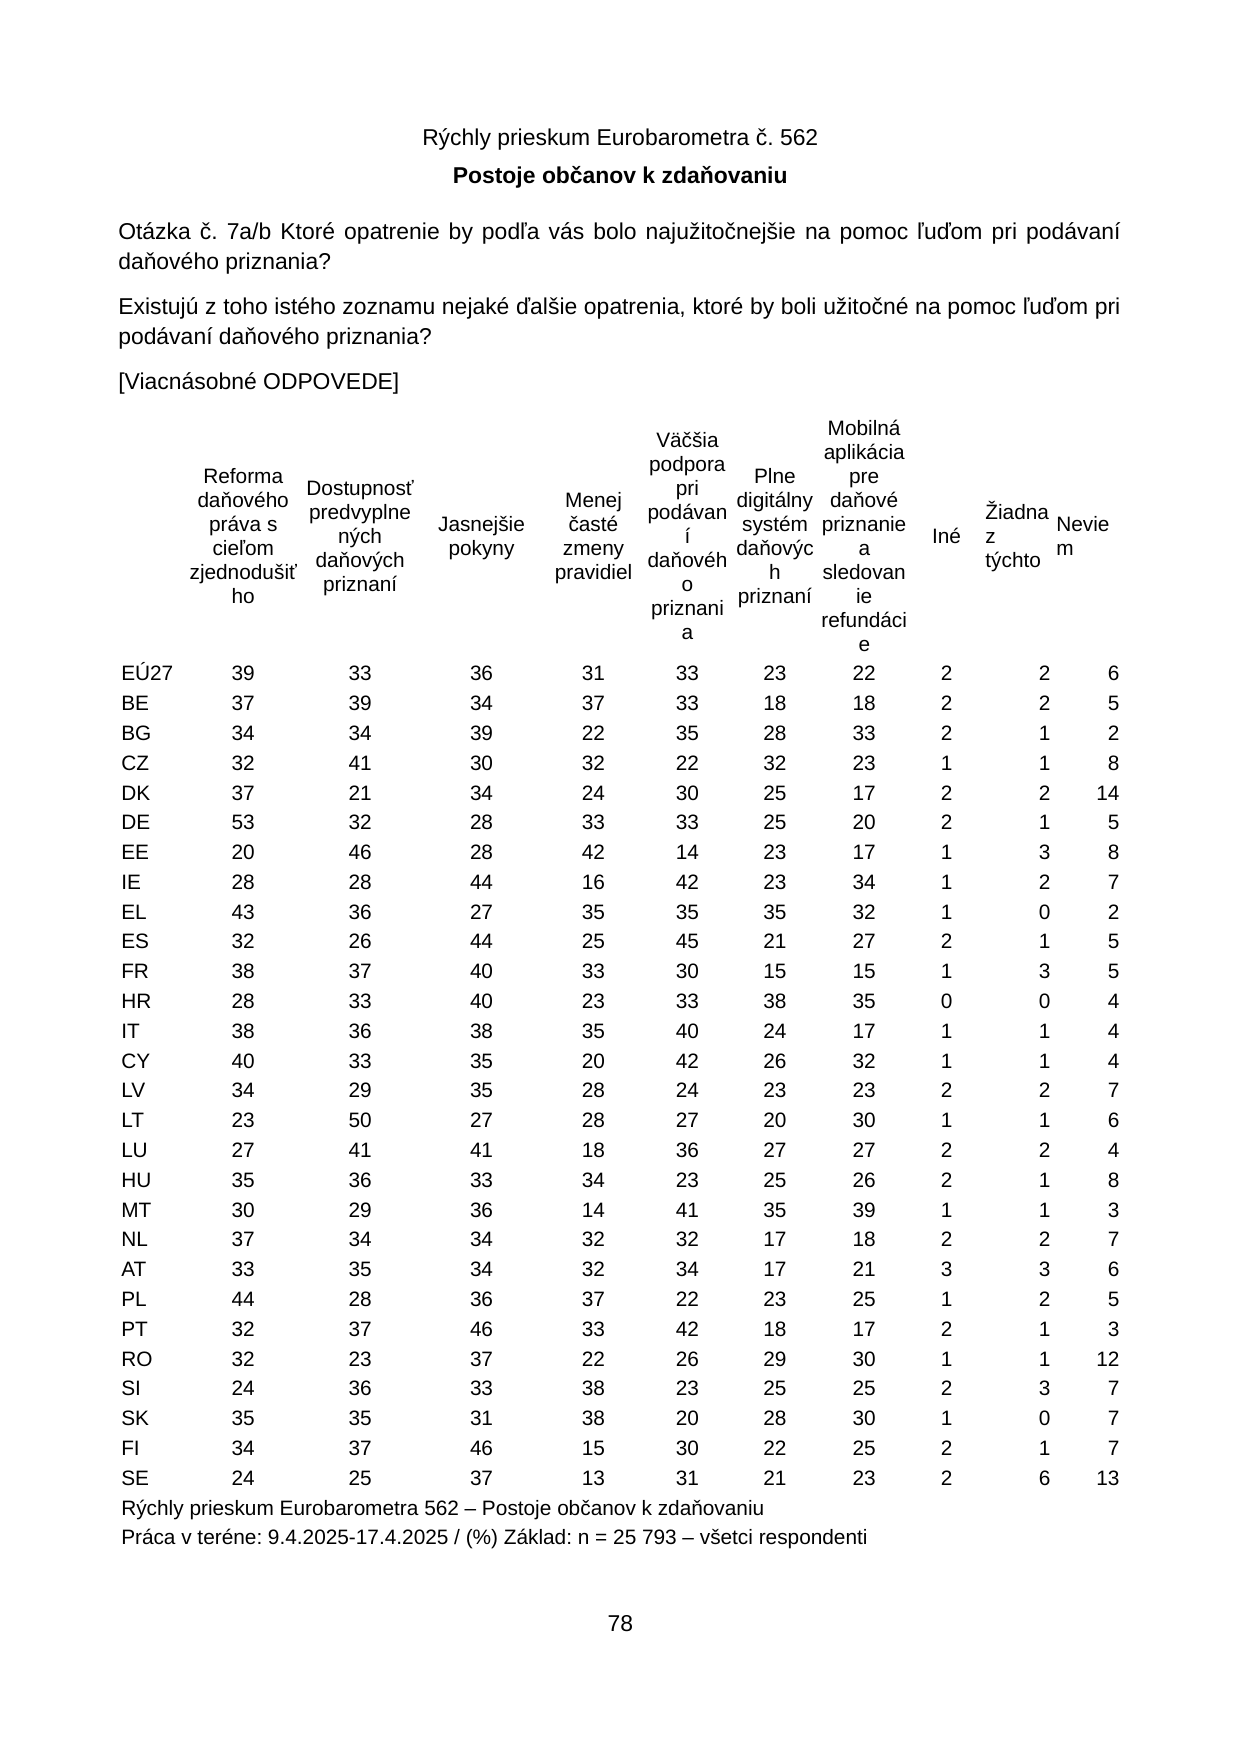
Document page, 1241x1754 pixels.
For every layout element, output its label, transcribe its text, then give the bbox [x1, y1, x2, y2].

table_cell 28 [419, 807, 544, 837]
table_cell 18 [818, 688, 910, 718]
table_cell DK [118, 778, 185, 807]
table_cell 37 [301, 1433, 419, 1463]
table_cell 2 [1053, 897, 1122, 926]
table_cell 35 [818, 986, 910, 1016]
table_cell 42 [643, 867, 732, 897]
table_cell 16 [544, 867, 642, 897]
table_cell 36 [419, 658, 544, 688]
table_cell 7 [1053, 867, 1122, 897]
table_cell 28 [419, 837, 544, 867]
table_cell 35 [544, 1016, 642, 1046]
table_cell 30 [185, 1195, 301, 1224]
table_cell 33 [643, 807, 732, 837]
table_cell LV [118, 1075, 185, 1105]
table_cell 7 [1053, 1373, 1122, 1403]
table_cell LU [118, 1135, 185, 1165]
table_cell 0 [982, 1403, 1053, 1433]
table_cell 21 [301, 778, 419, 807]
table_cell 29 [301, 1075, 419, 1105]
table_cell 27 [818, 1135, 910, 1165]
table_cell 26 [301, 926, 419, 956]
table_cell ES [118, 926, 185, 956]
table_cell 4 [1053, 1135, 1122, 1165]
table_cell 36 [301, 1373, 419, 1403]
table_cell 35 [301, 1254, 419, 1284]
text [Viacnásobné ODPOVEDE] [118, 368, 1122, 394]
table_cell 37 [419, 1463, 544, 1492]
table_cell 2 [982, 1284, 1053, 1314]
table_cell 20 [818, 807, 910, 837]
table_cell EÚ27 [118, 658, 185, 688]
table_cell 2 [910, 1075, 982, 1105]
table_cell 2 [1053, 718, 1122, 748]
table_cell 30 [643, 1433, 732, 1463]
table_cell 20 [732, 1105, 818, 1135]
table_cell 33 [544, 1314, 642, 1343]
table_cell 39 [301, 688, 419, 718]
table_cell 34 [185, 1075, 301, 1105]
table_cell SI [118, 1373, 185, 1403]
table_cell 3 [1053, 1195, 1122, 1224]
table_cell 23 [732, 867, 818, 897]
table_cell 1 [910, 1016, 982, 1046]
table_cell 34 [419, 778, 544, 807]
table_cell 29 [301, 1195, 419, 1224]
table_cell 24 [185, 1463, 301, 1492]
table_cell 28 [544, 1075, 642, 1105]
table_cell 2 [910, 1224, 982, 1254]
table_cell 25 [818, 1284, 910, 1314]
table_cell 7 [1053, 1075, 1122, 1105]
table_cell 41 [643, 1195, 732, 1224]
table_cell 43 [185, 897, 301, 926]
table_cell 18 [818, 1224, 910, 1254]
table_cell 23 [732, 1284, 818, 1314]
table_cell 14 [643, 837, 732, 867]
table_cell 34 [301, 1224, 419, 1254]
table_cell 3 [982, 837, 1053, 867]
table_cell 44 [419, 867, 544, 897]
table_cell 2 [910, 718, 982, 748]
table_cell 41 [301, 1135, 419, 1165]
table_cell 34 [818, 867, 910, 897]
table_cell 41 [301, 748, 419, 777]
table_cell 23 [643, 1373, 732, 1403]
table_cell 39 [185, 658, 301, 688]
table_cell 40 [419, 956, 544, 986]
table_cell AT [118, 1254, 185, 1284]
table_cell 34 [419, 688, 544, 718]
table_cell 6 [1053, 1254, 1122, 1284]
table_cell 32 [301, 807, 419, 837]
table_cell 1 [910, 1284, 982, 1314]
table_cell 37 [544, 688, 642, 718]
table_cell 28 [732, 1403, 818, 1433]
table_cell 24 [544, 778, 642, 807]
table_cell 32 [185, 748, 301, 777]
table_cell 33 [301, 986, 419, 1016]
table_cell 24 [732, 1016, 818, 1046]
table_cell CY [118, 1046, 185, 1075]
table_cell 30 [818, 1105, 910, 1135]
table_cell 23 [732, 1075, 818, 1105]
table_cell 46 [419, 1314, 544, 1343]
table_cell Rýchly prieskum Eurobarometra 562 – Postoje občanov k zdaňovaniu [118, 1493, 1122, 1522]
table_cell 1 [982, 1105, 1053, 1135]
table_cell 23 [818, 1075, 910, 1105]
table_cell 1 [982, 748, 1053, 777]
table_cell 38 [544, 1373, 642, 1403]
table_cell 24 [185, 1373, 301, 1403]
table_cell 7 [1053, 1403, 1122, 1433]
table_cell 38 [732, 986, 818, 1016]
table_cell SE [118, 1463, 185, 1492]
table_cell 2 [982, 867, 1053, 897]
table_cell 17 [818, 778, 910, 807]
table_cell 18 [544, 1135, 642, 1165]
table_cell CZ [118, 748, 185, 777]
table_cell 17 [818, 1016, 910, 1046]
table_cell 2 [982, 658, 1053, 688]
table_cell 1 [910, 1403, 982, 1433]
text Otázka č. 7a/b Ktoré opatrenie by podľa vás bolo najužitočnejšie na pomoc ľuďom pri podávaní daňového priznania? [118, 218, 1122, 275]
table_cell 46 [419, 1433, 544, 1463]
table_cell 40 [419, 986, 544, 1016]
table_cell 24 [643, 1075, 732, 1105]
table_cell 28 [301, 1284, 419, 1314]
table_cell 34 [643, 1254, 732, 1284]
table_cell 42 [544, 837, 642, 867]
table_cell 34 [185, 718, 301, 748]
table_cell 1 [910, 956, 982, 986]
table_cell 37 [419, 1344, 544, 1373]
table_cell EL [118, 897, 185, 926]
table_cell MT [118, 1195, 185, 1224]
table_cell 35 [643, 718, 732, 748]
table_cell 33 [419, 1373, 544, 1403]
table_cell 26 [643, 1344, 732, 1373]
table_cell 25 [544, 926, 642, 956]
table_cell 32 [185, 926, 301, 956]
table_cell 38 [544, 1403, 642, 1433]
table_cell 25 [301, 1463, 419, 1492]
table_cell 33 [301, 658, 419, 688]
table_cell 30 [643, 778, 732, 807]
table_cell 15 [818, 956, 910, 986]
table_cell 21 [732, 1463, 818, 1492]
table_cell 2 [910, 926, 982, 956]
table_cell 1 [910, 1344, 982, 1373]
table_cell 27 [419, 897, 544, 926]
table_cell HU [118, 1165, 185, 1194]
table_cell 27 [643, 1105, 732, 1135]
table_cell 35 [301, 1403, 419, 1433]
table_cell 2 [982, 778, 1053, 807]
table_cell 18 [732, 688, 818, 718]
table_cell 14 [544, 1195, 642, 1224]
table_cell 23 [643, 1165, 732, 1194]
table_cell 32 [544, 1254, 642, 1284]
table_cell 25 [732, 1165, 818, 1194]
table_cell 6 [1053, 658, 1122, 688]
table_cell 35 [544, 897, 642, 926]
table_cell 33 [544, 956, 642, 986]
table_header Plne digitálny systém daňových priznaní [732, 413, 818, 658]
table_cell IE [118, 867, 185, 897]
table_cell 33 [544, 807, 642, 837]
text Existujú z toho istého zoznamu nejaké ďalšie opatrenia, ktoré by boli užitočné na pomoc ľuďom pri podávaní daňového priznania? [118, 293, 1122, 350]
table_cell 34 [544, 1165, 642, 1194]
table_cell 26 [818, 1165, 910, 1194]
table_cell 38 [185, 956, 301, 986]
table_cell 35 [732, 1195, 818, 1224]
table_cell 38 [185, 1016, 301, 1046]
table_cell 18 [732, 1314, 818, 1343]
table_cell 0 [982, 986, 1053, 1016]
table_cell 5 [1053, 926, 1122, 956]
table_cell 21 [818, 1254, 910, 1284]
table_cell 33 [419, 1165, 544, 1194]
table_cell 2 [982, 1075, 1053, 1105]
table_cell 36 [643, 1135, 732, 1165]
table_header Menej časté zmeny pravidiel [544, 413, 642, 658]
table_cell 27 [419, 1105, 544, 1135]
table_cell 39 [419, 718, 544, 748]
table_cell 1 [910, 748, 982, 777]
table_cell 1 [982, 718, 1053, 748]
table_cell HR [118, 986, 185, 1016]
table_cell 22 [643, 748, 732, 777]
table_cell 22 [544, 1344, 642, 1373]
table_cell 41 [419, 1135, 544, 1165]
table_cell PT [118, 1314, 185, 1343]
table_cell 4 [1053, 1016, 1122, 1046]
table_cell 42 [643, 1314, 732, 1343]
table_header Žiadna z týchto [982, 413, 1053, 658]
table_cell 36 [419, 1284, 544, 1314]
table_cell 32 [818, 1046, 910, 1075]
table_cell 22 [732, 1433, 818, 1463]
table_cell 22 [544, 718, 642, 748]
table_cell 31 [419, 1403, 544, 1433]
table_cell BG [118, 718, 185, 748]
table_cell 36 [301, 1165, 419, 1194]
table_cell 8 [1053, 1165, 1122, 1194]
table_cell 27 [185, 1135, 301, 1165]
table_cell 17 [732, 1224, 818, 1254]
table_cell 17 [818, 1314, 910, 1343]
table_cell 31 [544, 658, 642, 688]
table_cell 2 [910, 658, 982, 688]
table_cell 32 [818, 897, 910, 926]
table_cell PL [118, 1284, 185, 1314]
table_cell 3 [982, 1254, 1053, 1284]
table_cell 37 [185, 1224, 301, 1254]
table_cell 1 [982, 1314, 1053, 1343]
table_cell 27 [818, 926, 910, 956]
table_cell 8 [1053, 837, 1122, 867]
table_cell 6 [1053, 1105, 1122, 1135]
table_cell 45 [643, 926, 732, 956]
table_cell BE [118, 688, 185, 718]
table_cell 0 [982, 897, 1053, 926]
table_cell 25 [818, 1433, 910, 1463]
table_cell Práca v teréne: 9.4.2025-17.4.2025 / (%) Základ: n = 25 793 – všetci respondenti [118, 1522, 1122, 1552]
table_cell 2 [910, 807, 982, 837]
table_cell 33 [301, 1046, 419, 1075]
table_cell 23 [818, 1463, 910, 1492]
table_cell 21 [732, 926, 818, 956]
table_cell 22 [818, 658, 910, 688]
table_cell 13 [544, 1463, 642, 1492]
table_cell 25 [732, 807, 818, 837]
table_cell FR [118, 956, 185, 986]
table_cell 32 [544, 748, 642, 777]
table_cell 22 [643, 1284, 732, 1314]
table_cell 30 [818, 1344, 910, 1373]
table_cell 7 [1053, 1433, 1122, 1463]
table_cell 30 [419, 748, 544, 777]
table_cell 28 [185, 986, 301, 1016]
table_cell 33 [643, 658, 732, 688]
table_cell 23 [185, 1105, 301, 1135]
table_header Neviem [1053, 413, 1122, 658]
table_header Jasnejšie pokyny [419, 413, 544, 658]
table_cell 26 [732, 1046, 818, 1075]
table_cell 2 [910, 778, 982, 807]
table_cell 34 [419, 1224, 544, 1254]
table_cell EE [118, 837, 185, 867]
table_cell 28 [732, 718, 818, 748]
table_cell 28 [301, 867, 419, 897]
table_cell 1 [910, 867, 982, 897]
table_cell 34 [301, 718, 419, 748]
table_header Väčšia podpora pri podávaní daňového priznania [643, 413, 732, 658]
table_cell 1 [982, 807, 1053, 837]
table_cell 38 [419, 1016, 544, 1046]
table_cell 4 [1053, 986, 1122, 1016]
table_cell 25 [818, 1373, 910, 1403]
table_cell 27 [732, 1135, 818, 1165]
table_cell 33 [643, 986, 732, 1016]
table_cell 2 [910, 688, 982, 718]
table_cell 37 [185, 688, 301, 718]
table_cell 3 [910, 1254, 982, 1284]
table_cell 2 [910, 1433, 982, 1463]
table_cell 1 [982, 1344, 1053, 1373]
table_cell 36 [301, 897, 419, 926]
table_cell 35 [643, 897, 732, 926]
table_cell 1 [982, 1165, 1053, 1194]
table_cell 35 [732, 897, 818, 926]
table_header Dostupnosť predvyplnených daňových priznaní [301, 413, 419, 658]
table_header Mobilná aplikácia pre daňové priznanie a sledovanie refundácie [818, 413, 910, 658]
table_cell 0 [910, 986, 982, 1016]
table_cell FI [118, 1433, 185, 1463]
table_cell 53 [185, 807, 301, 837]
table_cell 1 [910, 897, 982, 926]
table_cell 30 [643, 956, 732, 986]
table_cell 2 [982, 688, 1053, 718]
table_cell 37 [544, 1284, 642, 1314]
table_cell 28 [185, 867, 301, 897]
table_cell 29 [732, 1344, 818, 1373]
table_cell 42 [643, 1046, 732, 1075]
table_cell 2 [910, 1135, 982, 1165]
table_cell 1 [910, 1046, 982, 1075]
table_cell 15 [732, 956, 818, 986]
table_cell 34 [185, 1433, 301, 1463]
table_cell 33 [185, 1254, 301, 1284]
table_cell RO [118, 1344, 185, 1373]
table_cell 23 [732, 658, 818, 688]
table_cell 12 [1053, 1344, 1122, 1373]
table_cell 46 [301, 837, 419, 867]
table_cell 39 [818, 1195, 910, 1224]
table_cell 1 [982, 1433, 1053, 1463]
table_cell 33 [643, 688, 732, 718]
table_cell 3 [982, 956, 1053, 986]
table_cell 2 [982, 1135, 1053, 1165]
table_cell 20 [544, 1046, 642, 1075]
table_cell 5 [1053, 807, 1122, 837]
table_cell 1 [910, 1105, 982, 1135]
table_cell 1 [910, 1195, 982, 1224]
table_header Reforma daňového práva s cieľom zjednodušiť ho [185, 413, 301, 658]
table_cell 32 [185, 1344, 301, 1373]
table_cell NL [118, 1224, 185, 1254]
table_cell 2 [910, 1463, 982, 1492]
table_cell 1 [982, 926, 1053, 956]
table_cell LT [118, 1105, 185, 1135]
table_cell 1 [982, 1016, 1053, 1046]
table_cell 36 [301, 1016, 419, 1046]
table_cell 3 [1053, 1314, 1122, 1343]
table_cell 23 [544, 986, 642, 1016]
table_cell 25 [732, 1373, 818, 1403]
table_cell SK [118, 1403, 185, 1433]
table_cell 8 [1053, 748, 1122, 777]
table_cell 35 [419, 1046, 544, 1075]
table_cell 30 [818, 1403, 910, 1433]
table_cell 17 [818, 837, 910, 867]
table_cell DE [118, 807, 185, 837]
table_cell IT [118, 1016, 185, 1046]
table_cell 20 [643, 1403, 732, 1433]
table_cell 6 [982, 1463, 1053, 1492]
table_cell 44 [419, 926, 544, 956]
table_cell 2 [910, 1165, 982, 1194]
table_cell 28 [544, 1105, 642, 1135]
table_cell 40 [185, 1046, 301, 1075]
table_cell 2 [982, 1224, 1053, 1254]
table_cell 20 [185, 837, 301, 867]
table_cell 23 [818, 748, 910, 777]
table_cell 37 [301, 1314, 419, 1343]
table_cell 1 [982, 1046, 1053, 1075]
table_cell 32 [643, 1224, 732, 1254]
table_cell 5 [1053, 956, 1122, 986]
table_cell 3 [982, 1373, 1053, 1403]
table_cell 13 [1053, 1463, 1122, 1492]
table_header Iné [910, 413, 982, 658]
table_cell 5 [1053, 1284, 1122, 1314]
table_cell 1 [982, 1195, 1053, 1224]
table_cell 2 [910, 1314, 982, 1343]
table_cell 40 [643, 1016, 732, 1046]
table_cell 32 [732, 748, 818, 777]
table_cell 25 [732, 778, 818, 807]
table_cell 35 [185, 1165, 301, 1194]
table_cell 1 [910, 837, 982, 867]
table_cell 31 [643, 1463, 732, 1492]
table_cell 34 [419, 1254, 544, 1284]
table_header [118, 413, 185, 658]
table_cell 7 [1053, 1224, 1122, 1254]
table_cell 35 [419, 1075, 544, 1105]
table_cell 36 [419, 1195, 544, 1224]
table_cell 5 [1053, 688, 1122, 718]
table_cell 33 [818, 718, 910, 748]
table_cell 37 [185, 778, 301, 807]
table_cell 44 [185, 1284, 301, 1314]
table_cell 23 [732, 837, 818, 867]
table_cell 2 [910, 1373, 982, 1403]
table_cell 32 [185, 1314, 301, 1343]
table_cell 15 [544, 1433, 642, 1463]
table_cell 32 [544, 1224, 642, 1254]
table_cell 50 [301, 1105, 419, 1135]
table_cell 35 [185, 1403, 301, 1433]
table_cell 23 [301, 1344, 419, 1373]
table_cell 17 [732, 1254, 818, 1284]
table_cell 37 [301, 956, 419, 986]
table_cell 14 [1053, 778, 1122, 807]
table_cell 4 [1053, 1046, 1122, 1075]
